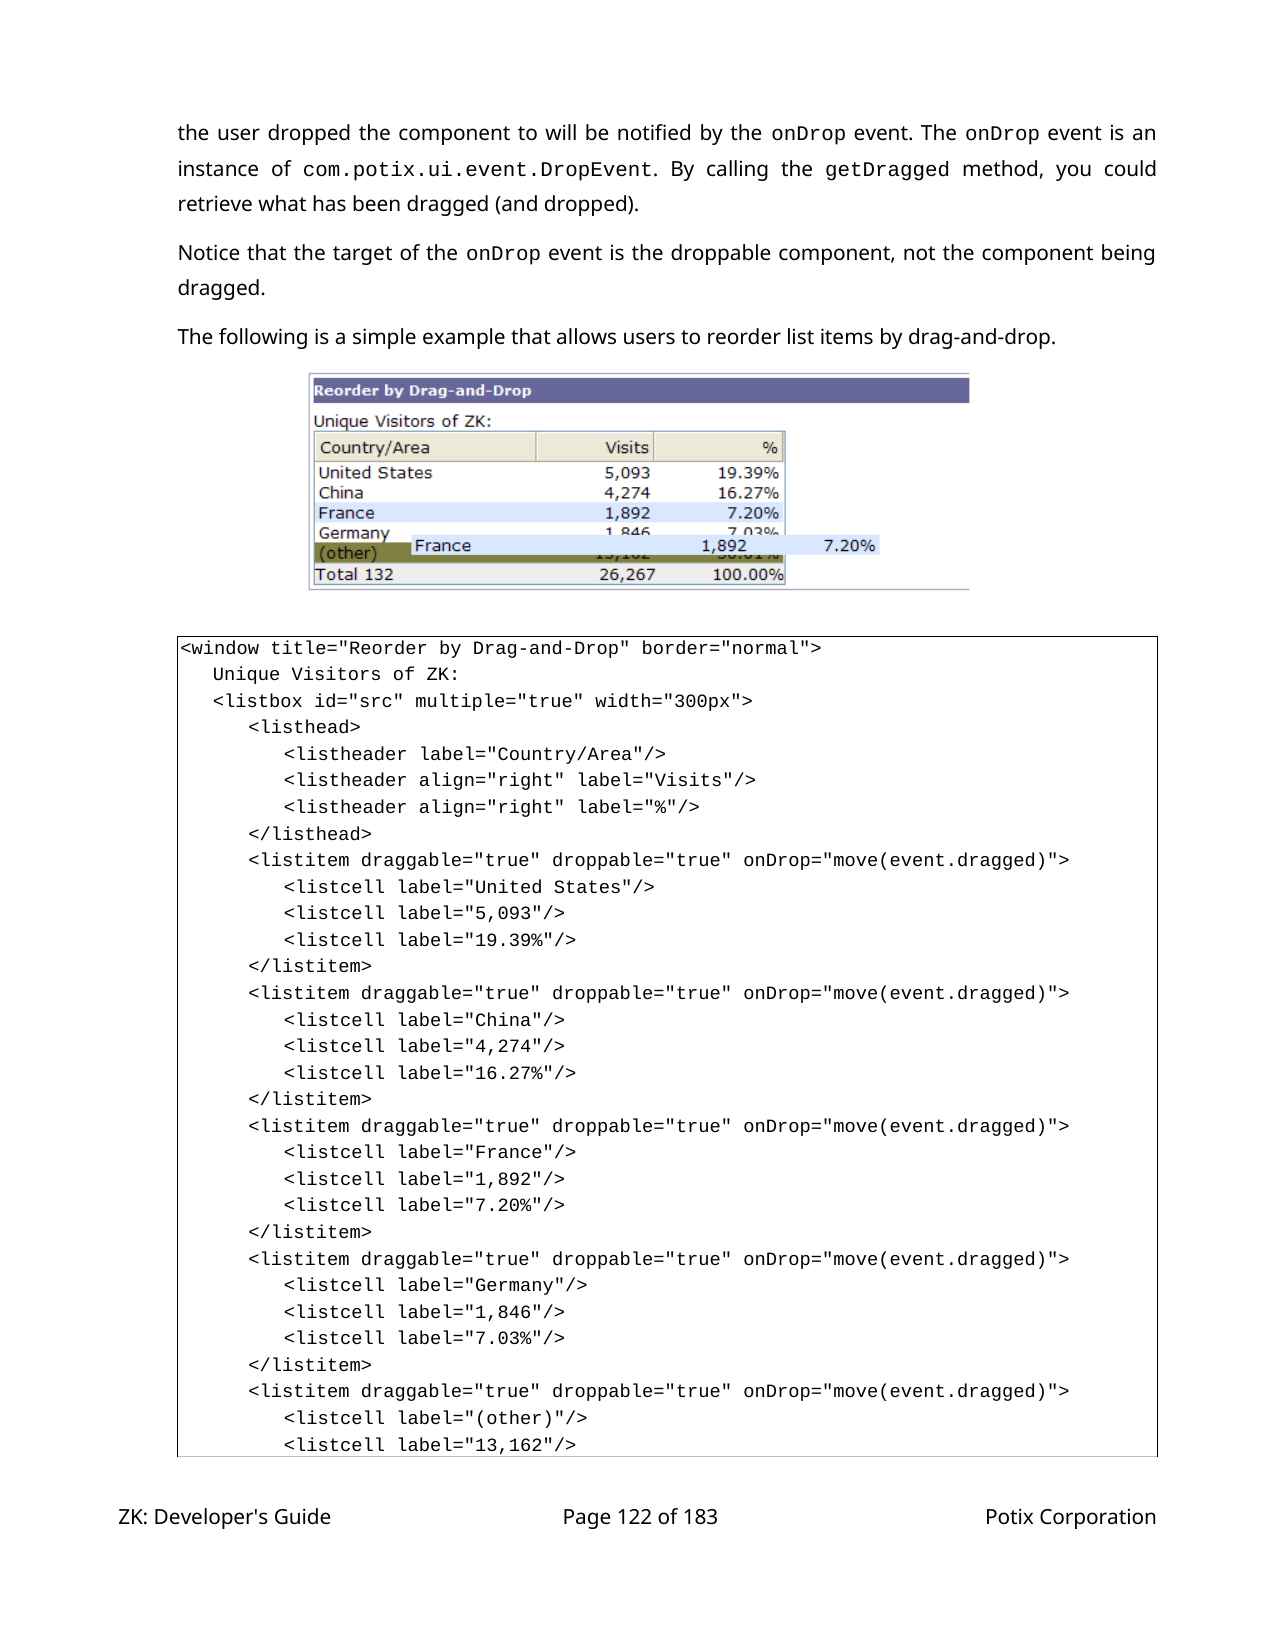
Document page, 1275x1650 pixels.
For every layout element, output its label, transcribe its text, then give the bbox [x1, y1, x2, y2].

text The following is a simple example that allows users to reorder list items by drag-and-drop. [177, 322, 1157, 351]
picture [305, 368, 970, 594]
text the user dropped the component to will be notified by the onDrop event. The onDrop event is an instance of com.potix.ui.event.DropEvent. By calling the getDragged method, you could retrieve what has been dragged (and dropped). [177, 118, 1157, 217]
text Notice that the target of the onDrop event is the droppable component, not the component being dragged. [177, 238, 1157, 302]
text <window title="Reorder by Drag-and-Drop" border="normal"> Unique Visitors of ZK: <listbox id="src" multiple="true" width="300px"> <listhead> <listheader label="Country/Area"/> <listheader align="right" label="Visits"/> <listheader align="right" label="%"/> </listhead> <listitem draggable="true" droppable="true" onDrop="move(event.dragged)"> <listcell label="United States"/> <listcell label="5,093"/> <listcell label="19.39%"/> </listitem> <listitem draggable="true" droppable="true" onDrop="move(event.dragged)"> <listcell label="China"/> <listcell label="4,274"/> <listcell label="16.27%"/> </listitem> <listitem draggable="true" droppable="true" onDrop="move(event.dragged)"> <listcell label="France"/> <listcell label="1,892"/> <listcell label="7.20%"/> </listitem> <listitem draggable="true" droppable="true" onDrop="move(event.dragged)"> <listcell label="Germany"/> <listcell label="1,846"/> <listcell label="7.03%"/> </listitem> <listitem draggable="true" droppable="true" onDrop="move(event.dragged)"> <listcell label="(other)"/> <listcell label="13,162"/> [178, 637, 1157, 1456]
